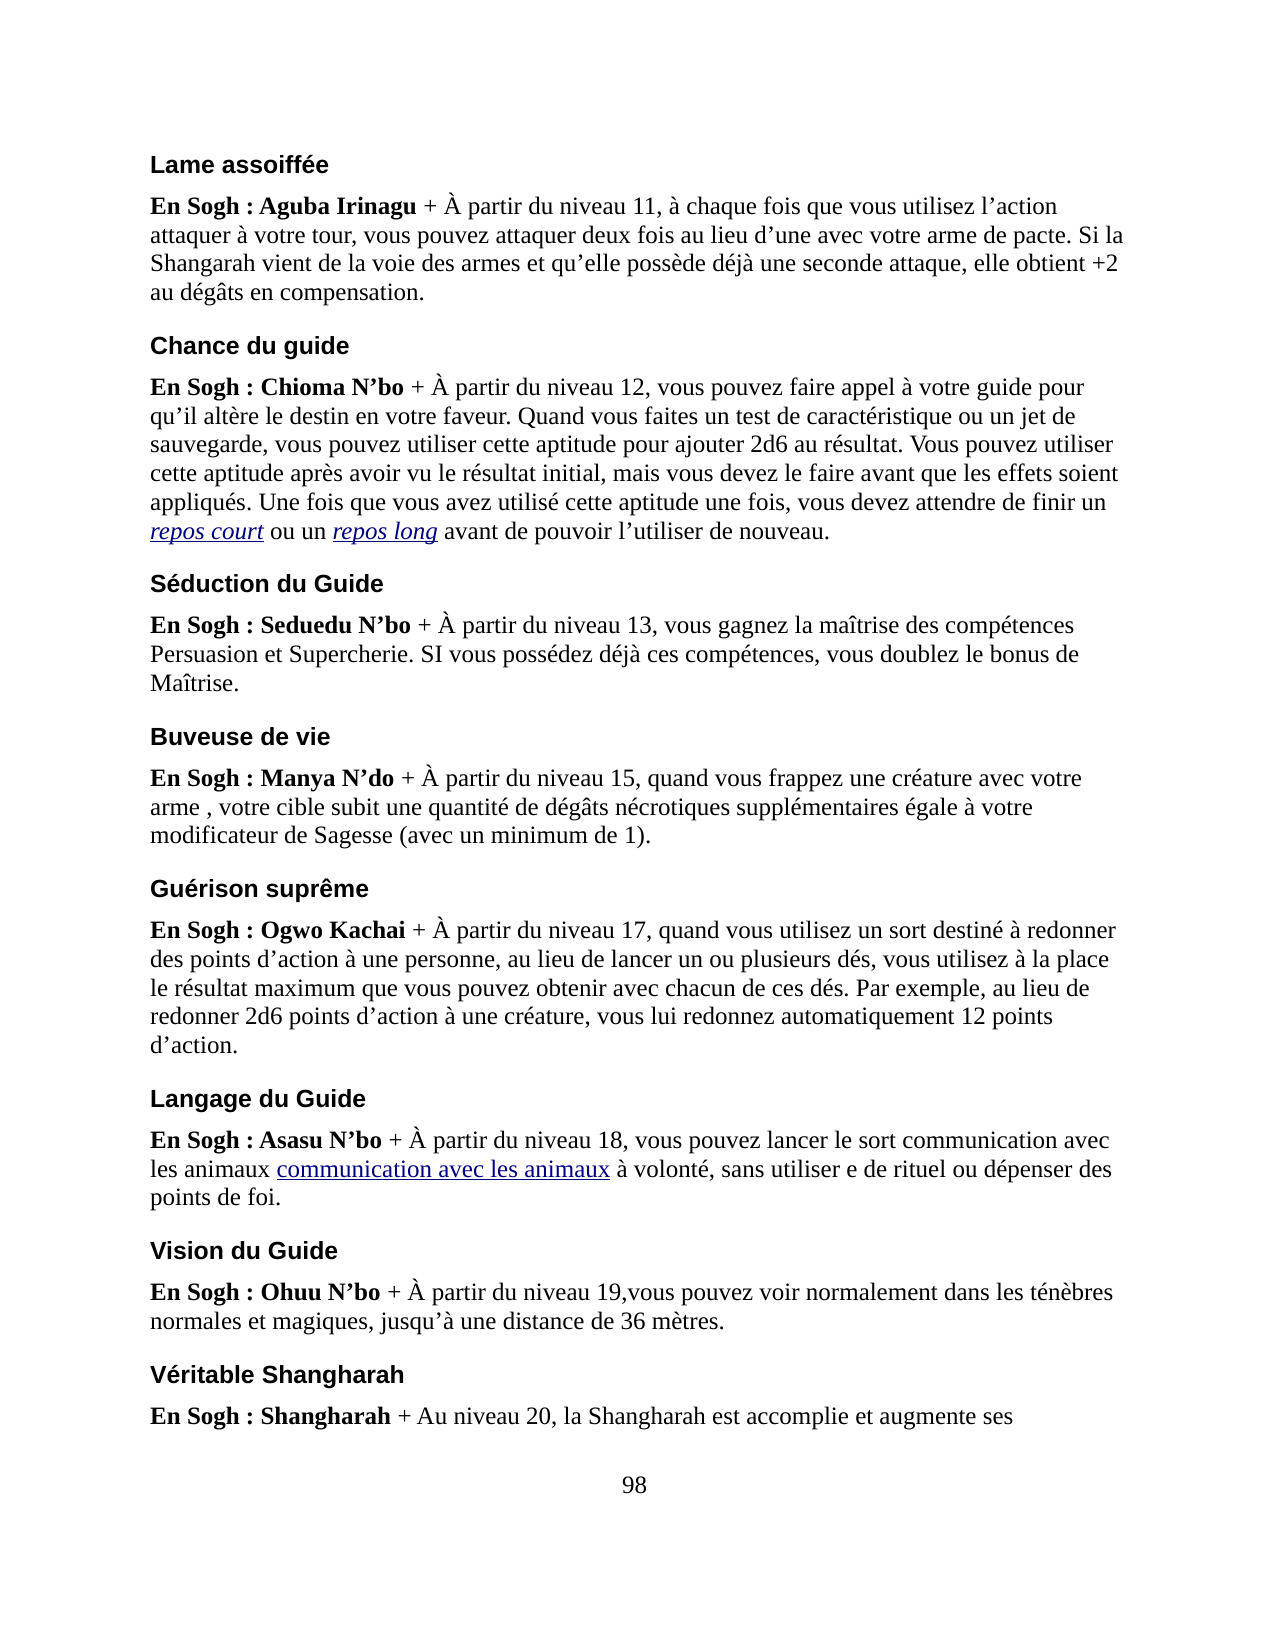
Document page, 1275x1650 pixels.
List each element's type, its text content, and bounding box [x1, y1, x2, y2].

text En Sogh : Manya N’do + À partir du niveau 15, quand vous frappez une créature avec votre arme , votre cible subit une quantité de dégâts nécrotiques supplémentaires égale à votre modificateur de Sagesse (avec un minimum de 1). [150, 763, 1125, 849]
text En Sogh : Ogwo Kachai + À partir du niveau 17, quand vous utilisez un sort destiné à redonner des points d’action à une personne, au lieu de lancer un ou plusieurs dés, vous utilisez à la place le résultat maximum que vous pouvez obtenir avec chacun de ces dés. Par exemple, au lieu de redonner 2d6 points d’action à une créature, vous lui redonnez automatiquement 12 points d’action. [150, 915, 1125, 1059]
subtitle Guérison suprême [150, 874, 1125, 903]
subtitle Lame assoiffée [150, 150, 1125, 178]
subtitle Vision du Guide [150, 1236, 1125, 1265]
text En Sogh : Aguba Irinagu + À partir du niveau 11, à chaque fois que vous utilisez l’action attaquer à votre tour, vous pouvez attaquer deux fois au lieu d’une avec votre arme de pacte. Si la Shangarah vient de la voie des armes et qu’elle possède déjà une seconde attaque, elle obtient +2 au dégâts en compensation. [150, 191, 1125, 306]
subtitle Séduction du Guide [150, 569, 1125, 598]
text En Sogh : Chioma N’bo + À partir du niveau 12, vous pouvez faire appel à votre guide pour qu’il altère le destin en votre faveur. Quand vous faites un test de caractéristique ou un jet de sauvegarde, vous pouvez utiliser cette aptitude pour ajouter 2d6 au résultat. Vous pouvez utiliser cette aptitude après avoir vu le résultat initial, mais vous devez le faire avant que les effets soient appliqués. Une fois que vous avez utilisé cette aptitude une fois, vous devez attendre de finir un repos court ou un repos long avant de pouvoir l’utiliser de nouveau. [150, 372, 1125, 544]
subtitle Buveuse de vie [150, 722, 1125, 750]
text En Sogh : Seduedu N’bo + À partir du niveau 13, vous gagnez la maîtrise des compétences Persuasion et Supercherie. SI vous possédez déjà ces compétences, vous doublez le bonus de Maîtrise. [150, 611, 1125, 697]
subtitle Chance du guide [150, 331, 1125, 359]
subtitle Véritable Shangharah [150, 1360, 1125, 1388]
text En Sogh : Asasu N’bo + À partir du niveau 18, vous pouvez lancer le sort communication avec les animaux communication avec les animaux à volonté, sans utiliser e de rituel ou dépenser des points de foi. [150, 1125, 1125, 1211]
text En Sogh : Ohuu N’bo + À partir du niveau 19,vous pouvez voir normalement dans les ténèbres normales et magiques, jusqu’à une distance de 36 mètres. [150, 1277, 1125, 1335]
text En Sogh : Shangharah + Au niveau 20, la Shangharah est accomplie et augmente ses [150, 1401, 1125, 1429]
subtitle Langage du Guide [150, 1084, 1125, 1112]
